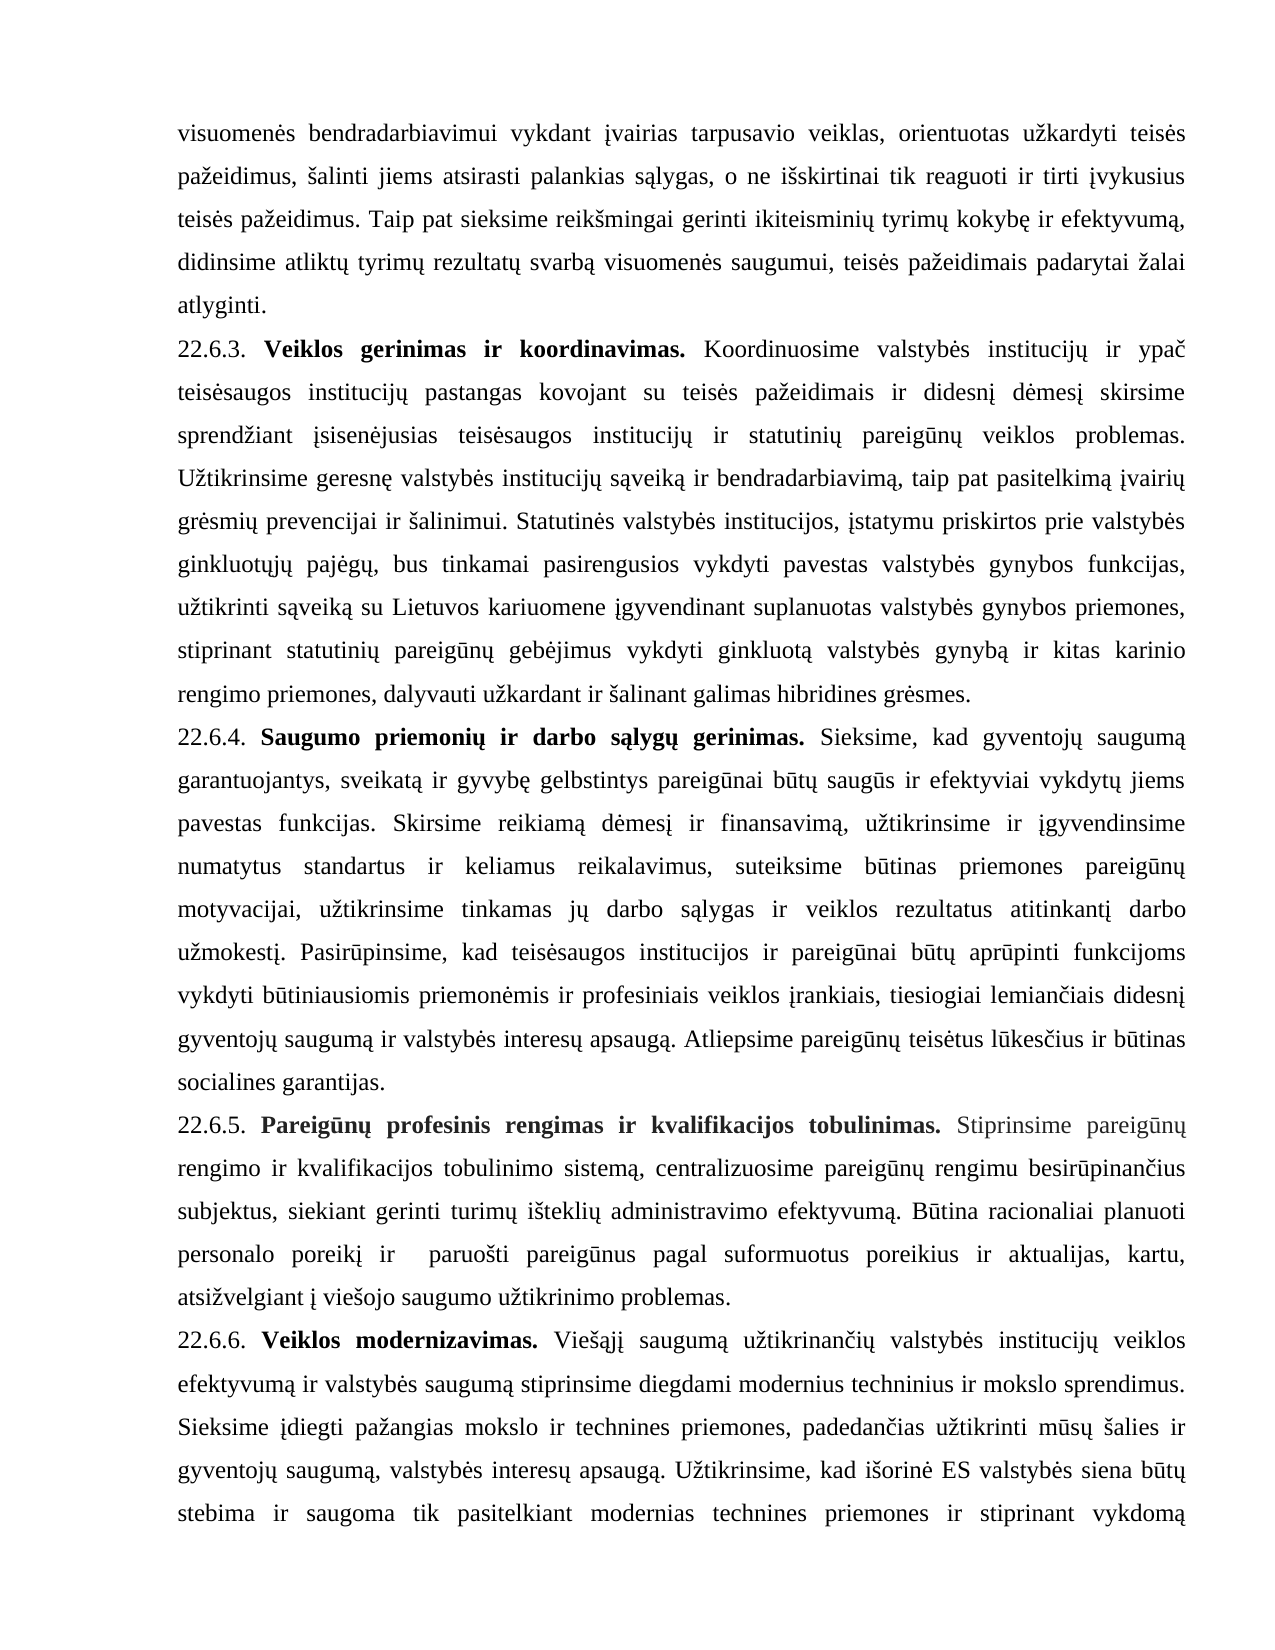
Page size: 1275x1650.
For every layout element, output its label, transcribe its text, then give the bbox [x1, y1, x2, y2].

text 22.6.5. Pareigūnų profesinis rengimas ir kvalifikacijos tobulinimas. Stiprinsime pareigūnų rengimo ir kvalifikacijos tobulinimo sistemą, centralizuosime pareigūnų rengimu besirūpinančius subjektus, siekiant gerinti turimų išteklių administravimo efektyvumą. Būtina racionaliai planuoti personalo poreikį ir paruošti pareigūnus pagal suformuotus poreikius ir aktualijas, kartu, atsižvelgiant į viešojo saugumo užtikrinimo problemas. [177, 1110, 1186, 1311]
text visuomenės bendradarbiavimui vykdant įvairias tarpusavio veiklas, orientuotas užkardyti teisės pažeidimus, šalinti jiems atsirasti palankias sąlygas, o ne išskirtinai tik reaguoti ir tirti įvykusius teisės pažeidimus. Taip pat sieksime reikšmingai gerinti ikiteisminių tyrimų kokybę ir efektyvumą, didinsime atliktų tyrimų rezultatų svarbą visuomenės saugumui, teisės pažeidimais padarytai žalai atlyginti. [177, 118, 1186, 319]
text 22.6.4. Saugumo priemonių ir darbo sąlygų gerinimas. Sieksime, kad gyventojų saugumą garantuojantys, sveikatą ir gyvybę gelbstintys pareigūnai būtų saugūs ir efektyviai vykdytų jiems pavestas funkcijas. Skirsime reikiamą dėmesį ir finansavimą, užtikrinsime ir įgyvendinsime numatytus standartus ir keliamus reikalavimus, suteiksime būtinas priemones pareigūnų motyvacijai, užtikrinsime tinkamas jų darbo sąlygas ir veiklos rezultatus atitinkantį darbo užmokestį. Pasirūpinsime, kad teisėsaugos institucijos ir pareigūnai būtų aprūpinti funkcijoms vykdyti būtiniausiomis priemonėmis ir profesiniais veiklos įrankiais, tiesiogiai lemiančiais didesnį gyventojų saugumą ir valstybės interesų apsaugą. Atliepsime pareigūnų teisėtus lūkesčius ir būtinas socialines garantijas. [177, 722, 1186, 1096]
text 22.6.3. Veiklos gerinimas ir koordinavimas. Koordinuosime valstybės institucijų ir ypač teisėsaugos institucijų pastangas kovojant su teisės pažeidimais ir didesnį dėmesį skirsime sprendžiant įsisenėjusias teisėsaugos institucijų ir statutinių pareigūnų veiklos problemas. Užtikrinsime geresnę valstybės institucijų sąveiką ir bendradarbiavimą, taip pat pasitelkimą įvairių grėsmių prevencijai ir šalinimui. Statutinės valstybės institucijos, įstatymu priskirtos prie valstybės ginkluotųjų pajėgų, bus tinkamai pasirengusios vykdyti pavestas valstybės gynybos funkcijas, užtikrinti sąveiką su Lietuvos kariuomene įgyvendinant suplanuotas valstybės gynybos priemones, stiprinant statutinių pareigūnų gebėjimus vykdyti ginkluotą valstybės gynybą ir kitas karinio rengimo priemones, dalyvauti užkardant ir šalinant galimas hibridines grėsmes. [177, 334, 1186, 707]
text 22.6.6. Veiklos modernizavimas. Viešąjį saugumą užtikrinančių valstybės institucijų veiklos efektyvumą ir valstybės saugumą stiprinsime diegdami modernius techninius ir mokslo sprendimus. Sieksime įdiegti pažangias mokslo ir technines priemones, padedančias užtikrinti mūsų šalies ir gyventojų saugumą, valstybės interesų apsaugą. Užtikrinsime, kad išorinė ES valstybės siena būtų stebima ir saugoma tik pasitelkiant modernias technines priemones ir stiprinant vykdomą [177, 1326, 1186, 1527]
